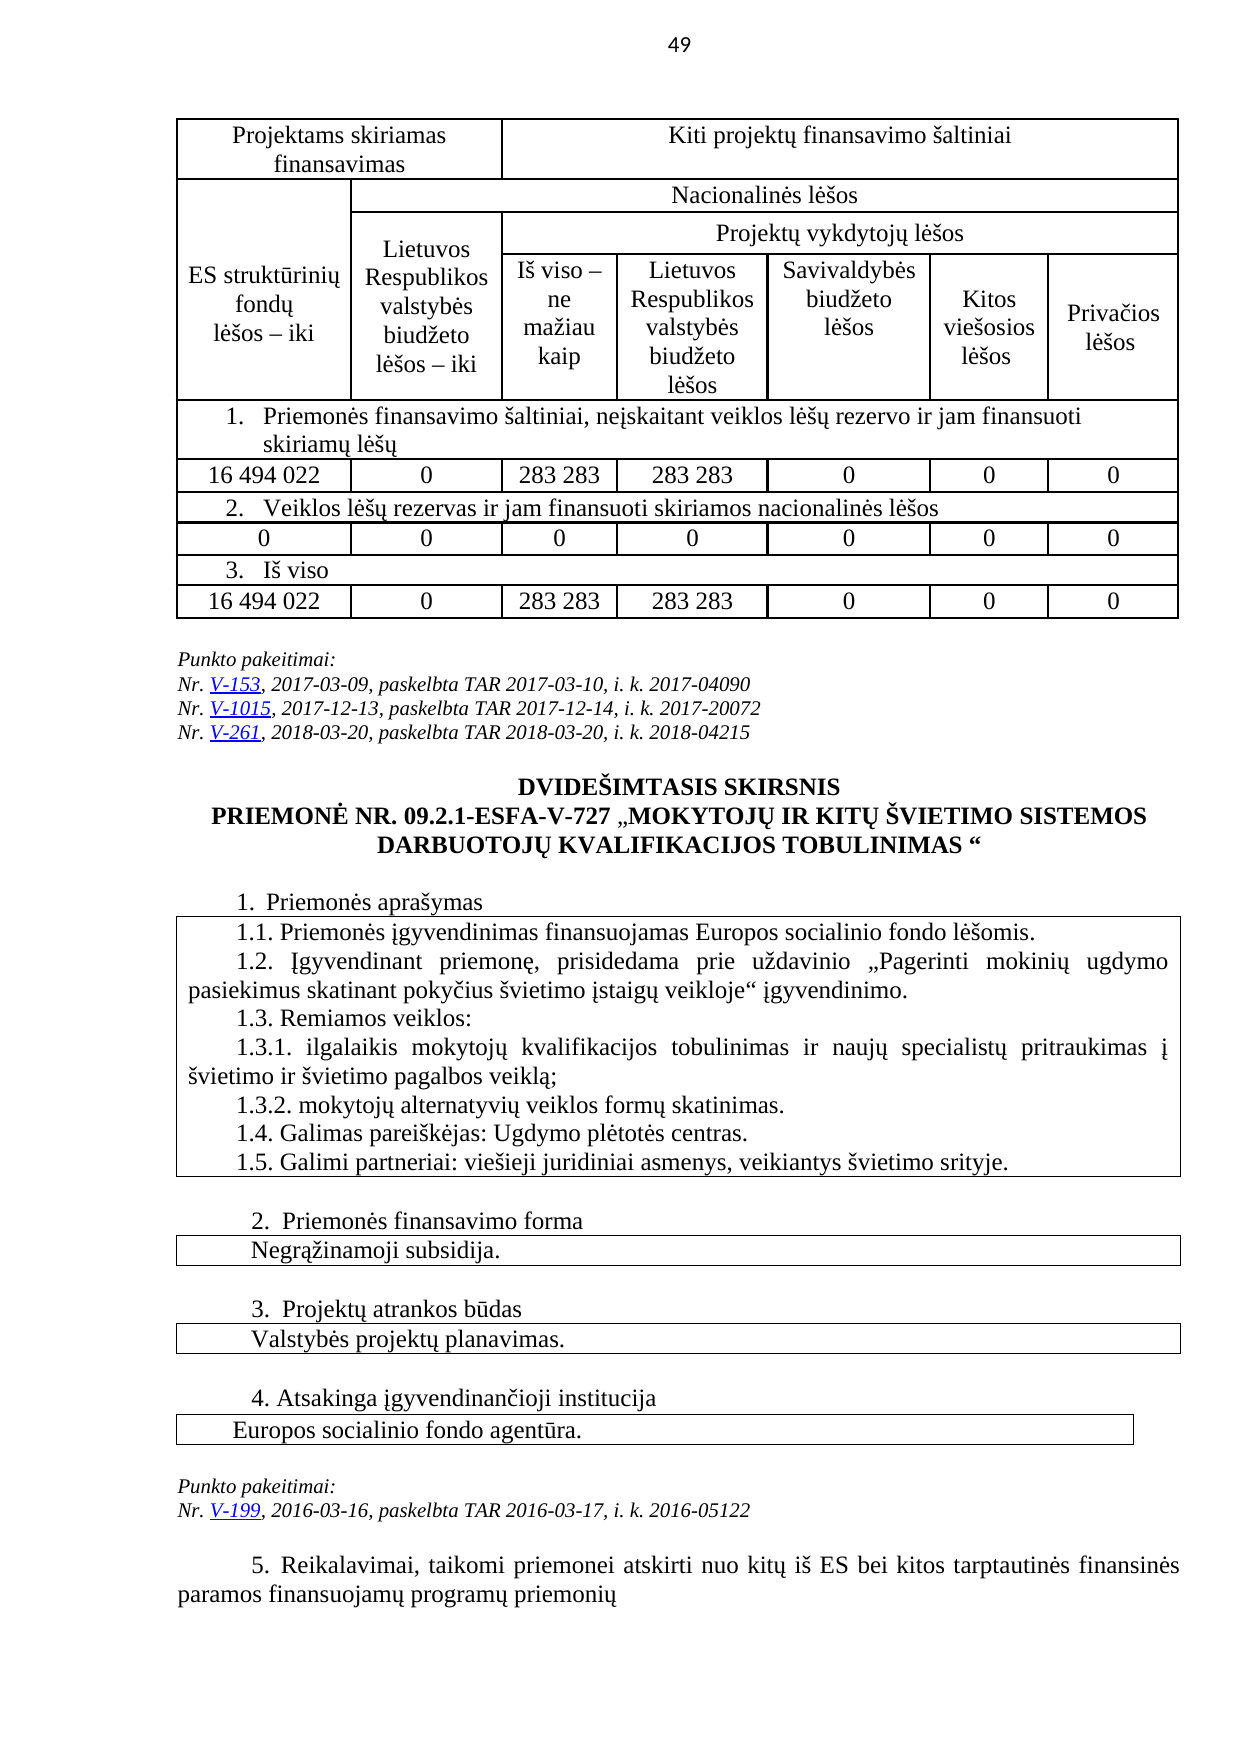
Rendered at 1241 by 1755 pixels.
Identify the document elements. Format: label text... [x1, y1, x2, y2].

table_cell 2. Veiklos lėšų rezervas ir jam finansuoti skiriamos nacionalinės lėšos [178, 493, 1177, 521]
table_cell 0 [503, 524, 616, 553]
table_header Projektams skiriamas finansavimas [178, 120, 501, 178]
text Nr. V-153, 2017-03-09, paskelbta TAR 2017-03-10, i. k. 2017-04090 [177, 671, 1181, 696]
text DVIDEŠIMTASIS SKIRSNIS [177, 772, 1181, 801]
table_cell 0 [352, 524, 501, 553]
table_cell Iš viso – ne mažiau kaip [503, 255, 616, 399]
table_cell Lietuvos Respublikos valstybės biudžeto lėšos – iki [352, 213, 501, 399]
table_cell 16 494 022 [178, 586, 350, 617]
table_cell Kitos viešosios lėšos [931, 255, 1047, 399]
table_cell Privačios lėšos [1049, 255, 1177, 399]
text 1. Priemonės aprašymas [236, 887, 1181, 916]
table_cell 0 [352, 586, 501, 617]
table_cell 1. Priemonės finansavimo šaltiniai, neįskaitant veiklos lėšų rezervo ir jam finansuoti skiriamų lėšų [178, 401, 1177, 458]
table_header 1.1. Priemonės įgyvendinimas finansuojamas Europos socialinio fondo lėšomis. [177, 917, 1180, 946]
table_cell 283 283 [503, 460, 616, 491]
table_cell Lietuvos Respublikos valstybės biudžeto lėšos [618, 255, 766, 399]
table_header Kiti projektų finansavimo šaltiniai [503, 120, 1177, 178]
table_cell Savivaldybės biudžeto lėšos [769, 255, 929, 399]
table_cell Nacionalinės lėšos [352, 180, 1177, 211]
table_cell 0 [1049, 586, 1177, 617]
table_cell 0 [769, 586, 929, 617]
table_header Negrąžinamoji subsidija. [177, 1236, 1180, 1265]
table_cell 16 494 022 [178, 460, 350, 491]
text 5. Reikalavimai, taikomi priemonei atskirti nuo kitų iš ES bei kitos tarptautinės finansinės paramos finansuojamų programų priemonių [177, 1551, 1181, 1608]
text Punkto pakeitimai: [177, 647, 1181, 671]
table_header Valstybės projektų planavimas. [177, 1324, 1180, 1353]
table_cell 1.5. Galimi partneriai: viešieji juridiniai asmenys, veikiantys švietimo srityje. [177, 1147, 1180, 1176]
table_cell ES struktūrinių fondų lėšos – iki [178, 180, 350, 399]
table_header Europos socialinio fondo agentūra. [177, 1415, 1133, 1444]
table_cell 0 [931, 460, 1047, 491]
text 4. Atsakinga įgyvendinančioji institucija [251, 1383, 1181, 1412]
table_cell 0 [931, 586, 1047, 617]
text 3. Projektų atrankos būdas [251, 1294, 1181, 1323]
table_cell 0 [769, 524, 929, 553]
text 2. Priemonės finansavimo forma [251, 1206, 1181, 1234]
table_cell 0 [178, 524, 350, 553]
table_cell 1.2. Įgyvendinant priemonę, prisidedama prie uždavinio „Pagerinti mokinių ugdymo pasiekimus skatinant pokyčius švietimo įstaigų veikloje“ įgyvendinimo. [177, 946, 1180, 1003]
table_cell 0 [1049, 460, 1177, 491]
table_cell Projektų vykdytojų lėšos [503, 213, 1177, 253]
text Nr. V-199, 2016-03-16, paskelbta TAR 2016-03-17, i. k. 2016-05122 [177, 1498, 1181, 1522]
table_cell 283 283 [618, 460, 766, 491]
table_cell 283 283 [618, 586, 766, 617]
table_cell 0 [931, 524, 1047, 553]
text PRIEMONĖ NR. 09.2.1-ESFA-V-727 „MOKYTOJŲ IR KITŲ ŠVIETIMO SISTEMOS DARBUOTOJŲ KVALIFIKACIJOS TOBULINIMAS “ [177, 801, 1181, 859]
table_cell 0 [769, 460, 929, 491]
table_cell 0 [1049, 524, 1177, 553]
table_cell 0 [352, 460, 501, 491]
table_cell 0 [618, 524, 766, 553]
table_cell 283 283 [503, 586, 616, 617]
table_cell 3. Iš viso [178, 556, 1177, 584]
table_cell 1.4. Galimas pareiškėjas: Ugdymo plėtotės centras. [177, 1119, 1180, 1147]
text Nr. V-261, 2018-03-20, paskelbta TAR 2018-03-20, i. k. 2018-04215 [177, 719, 1181, 744]
text Nr. V-1015, 2017-12-13, paskelbta TAR 2017-12-14, i. k. 2017-20072 [177, 696, 1181, 719]
table_cell 1.3. Remiamos veiklos: 1.3.1. ilgalaikis mokytojų kvalifikacijos tobulinimas ir naujų specialistų pritraukimas į švietimo ir švietimo pagalbos veiklą; 1.3.2. mokytojų alternatyvių veiklos formų skatinimas. [177, 1004, 1180, 1118]
text Punkto pakeitimai: [177, 1474, 1181, 1498]
